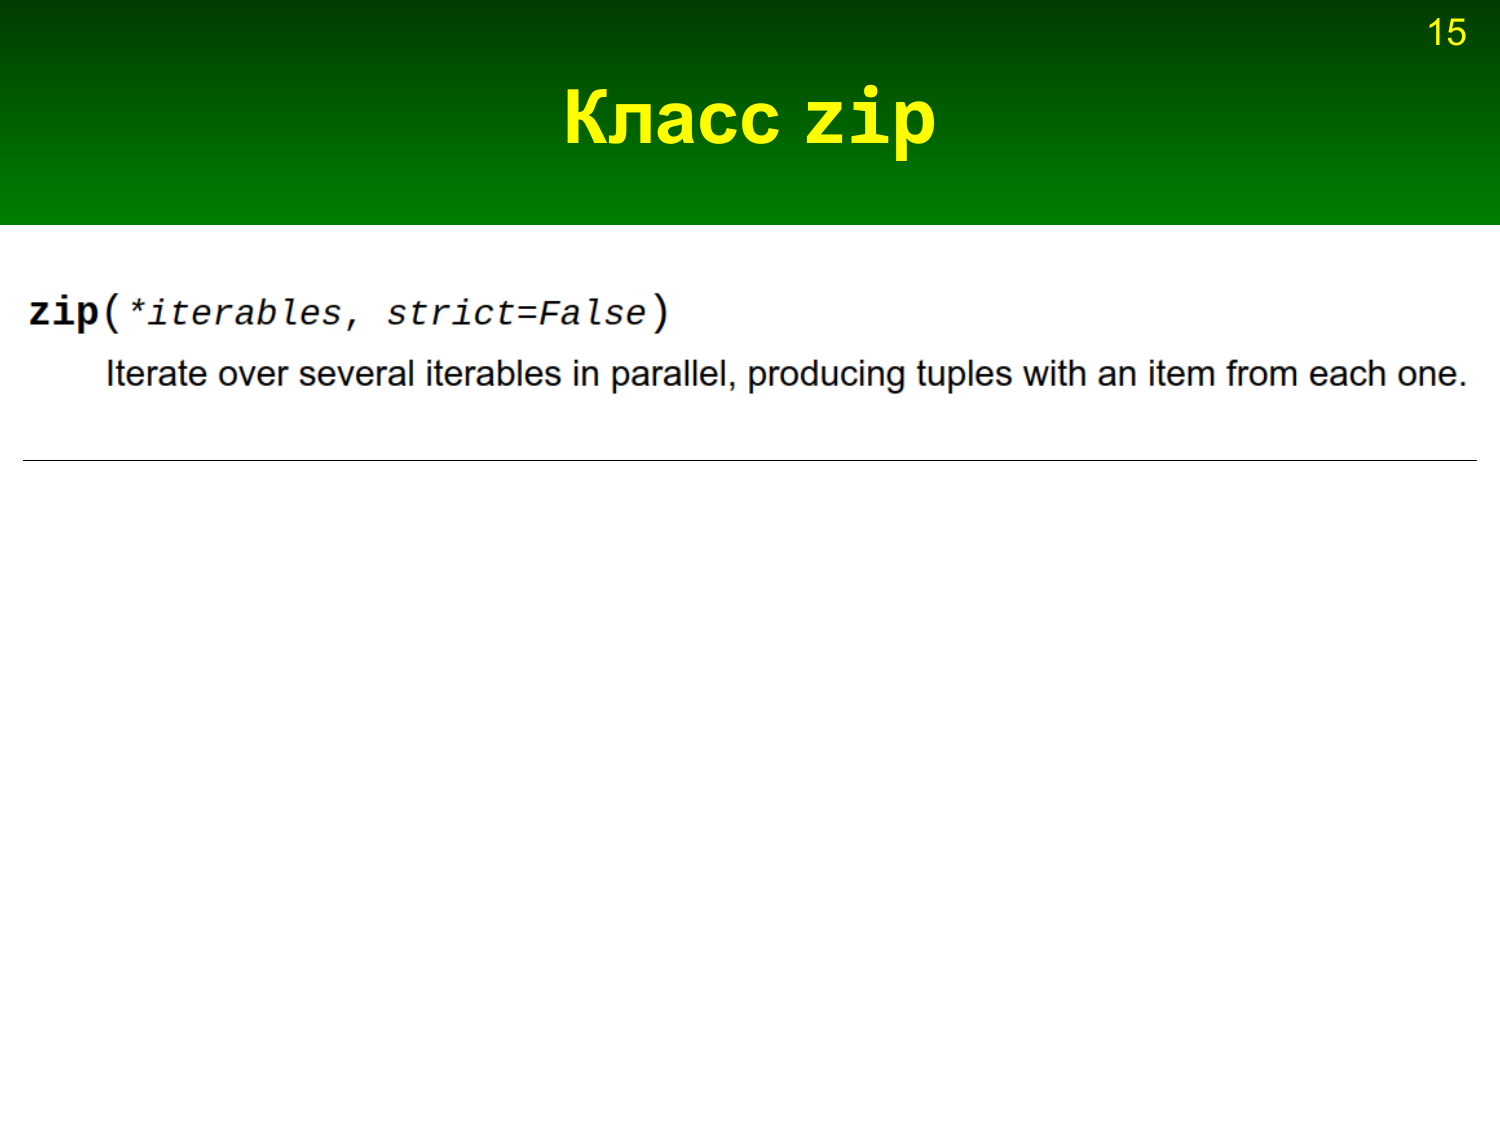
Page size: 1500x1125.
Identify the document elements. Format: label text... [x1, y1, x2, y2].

title Класс zip [75, 11, 1426, 215]
picture [11, 279, 1489, 412]
